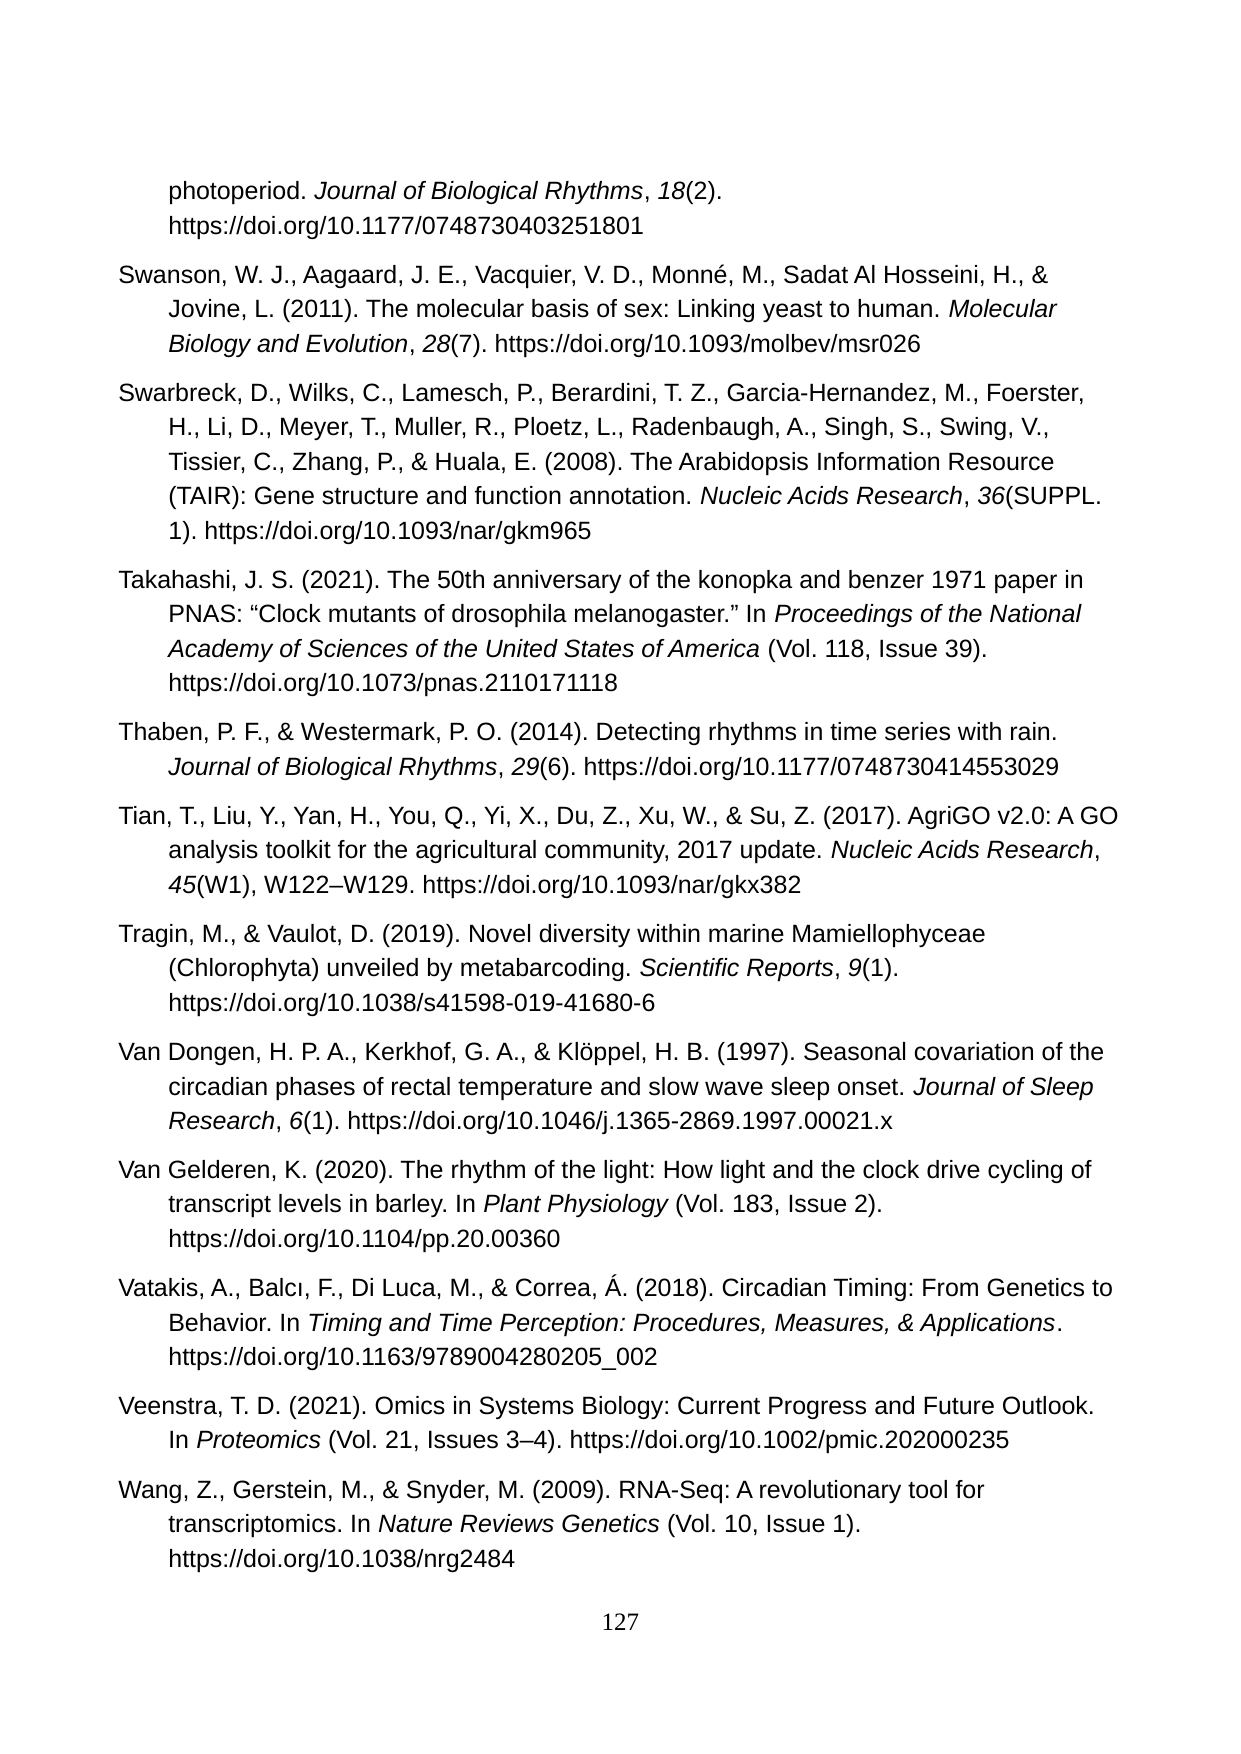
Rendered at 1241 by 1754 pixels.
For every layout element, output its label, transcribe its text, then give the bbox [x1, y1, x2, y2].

text Van Gelderen, K. (2020). The rhythm of the light: How light and the clock drive cycling of transcript levels in barley. In Plant Physiology (Vol. 183, Issue 2). https://doi.org/10.1104/pp.20.00360 [118, 1155, 1122, 1253]
text Tragin, M., & Vaulot, D. (2019). Novel diversity within marine Mamiellophyceae (Chlorophyta) unveiled by metabarcoding. Scientific Reports, 9(1). https://doi.org/10.1038/s41598-019-41680-6 [118, 919, 1122, 1017]
text Takahashi, J. S. (2021). The 50th anniversary of the konopka and benzer 1971 paper in PNAS: “Clock mutants of drosophila melanogaster.” In Proceedings of the National Academy of Sciences of the United States of America (Vol. 118, Issue 39). https://doi.org/10.1073/pnas.2110171118 [118, 565, 1122, 697]
text Thaben, P. F., & Westermark, P. O. (2014). Detecting rhythms in time series with rain. Journal of Biological Rhythms, 29(6). https://doi.org/10.1177/0748730414553029 [118, 717, 1122, 781]
text photoperiod. Journal of Biological Rhythms, 18(2). https://doi.org/10.1177/0748730403251801 [118, 176, 1122, 239]
text Wang, Z., Gerstein, M., & Snyder, M. (2009). RNA-Seq: A revolutionary tool for transcriptomics. In Nature Reviews Genetics (Vol. 10, Issue 1). https://doi.org/10.1038/nrg2484 [118, 1474, 1122, 1572]
text Swarbreck, D., Wilks, C., Lamesch, P., Berardini, T. Z., Garcia-Hernandez, M., Foerster, H., Li, D., Meyer, T., Muller, R., Ploetz, L., Radenbaugh, A., Singh, S., Swing, V., Tissier, C., Zhang, P., & Huala, E. (2008). The Arabidopsis Information Resource (TAIR): Gene structure and function annotation. Nucleic Acids Research, 36(SUPPL. 1). https://doi.org/10.1093/nar/gkm965 [118, 378, 1122, 544]
text Vatakis, A., Balcı, F., Di Luca, M., & Correa, Á. (2018). Circadian Timing: From Genetics to Behavior. In Timing and Time Perception: Procedures, Measures, & Applications. https://doi.org/10.1163/9789004280205_002 [118, 1273, 1122, 1371]
text Veenstra, T. D. (2021). Omics in Systems Biology: Current Progress and Future Outlook. In Proteomics (Vol. 21, Issues 3–4). https://doi.org/10.1002/pmic.202000235 [118, 1391, 1122, 1454]
text Van Dongen, H. P. A., Kerkhof, G. A., & Klöppel, H. B. (1997). Seasonal covariation of the circadian phases of rectal temperature and slow wave sleep onset. Journal of Sleep Research, 6(1). https://doi.org/10.1046/j.1365-2869.1997.00021.x [118, 1037, 1122, 1135]
text Swanson, W. J., Aagaard, J. E., Vacquier, V. D., Monné, M., Sadat Al Hosseini, H., & Jovine, L. (2011). The molecular basis of sex: Linking yeast to human. Molecular Biology and Evolution, 28(7). https://doi.org/10.1093/molbev/msr026 [118, 260, 1122, 358]
text Tian, T., Liu, Y., Yan, H., You, Q., Yi, X., Du, Z., Xu, W., & Su, Z. (2017). AgriGO v2.0: A GO analysis toolkit for the agricultural community, 2017 update. Nucleic Acids Research, 45(W1), W122–W129. https://doi.org/10.1093/nar/gkx382 [118, 801, 1122, 899]
